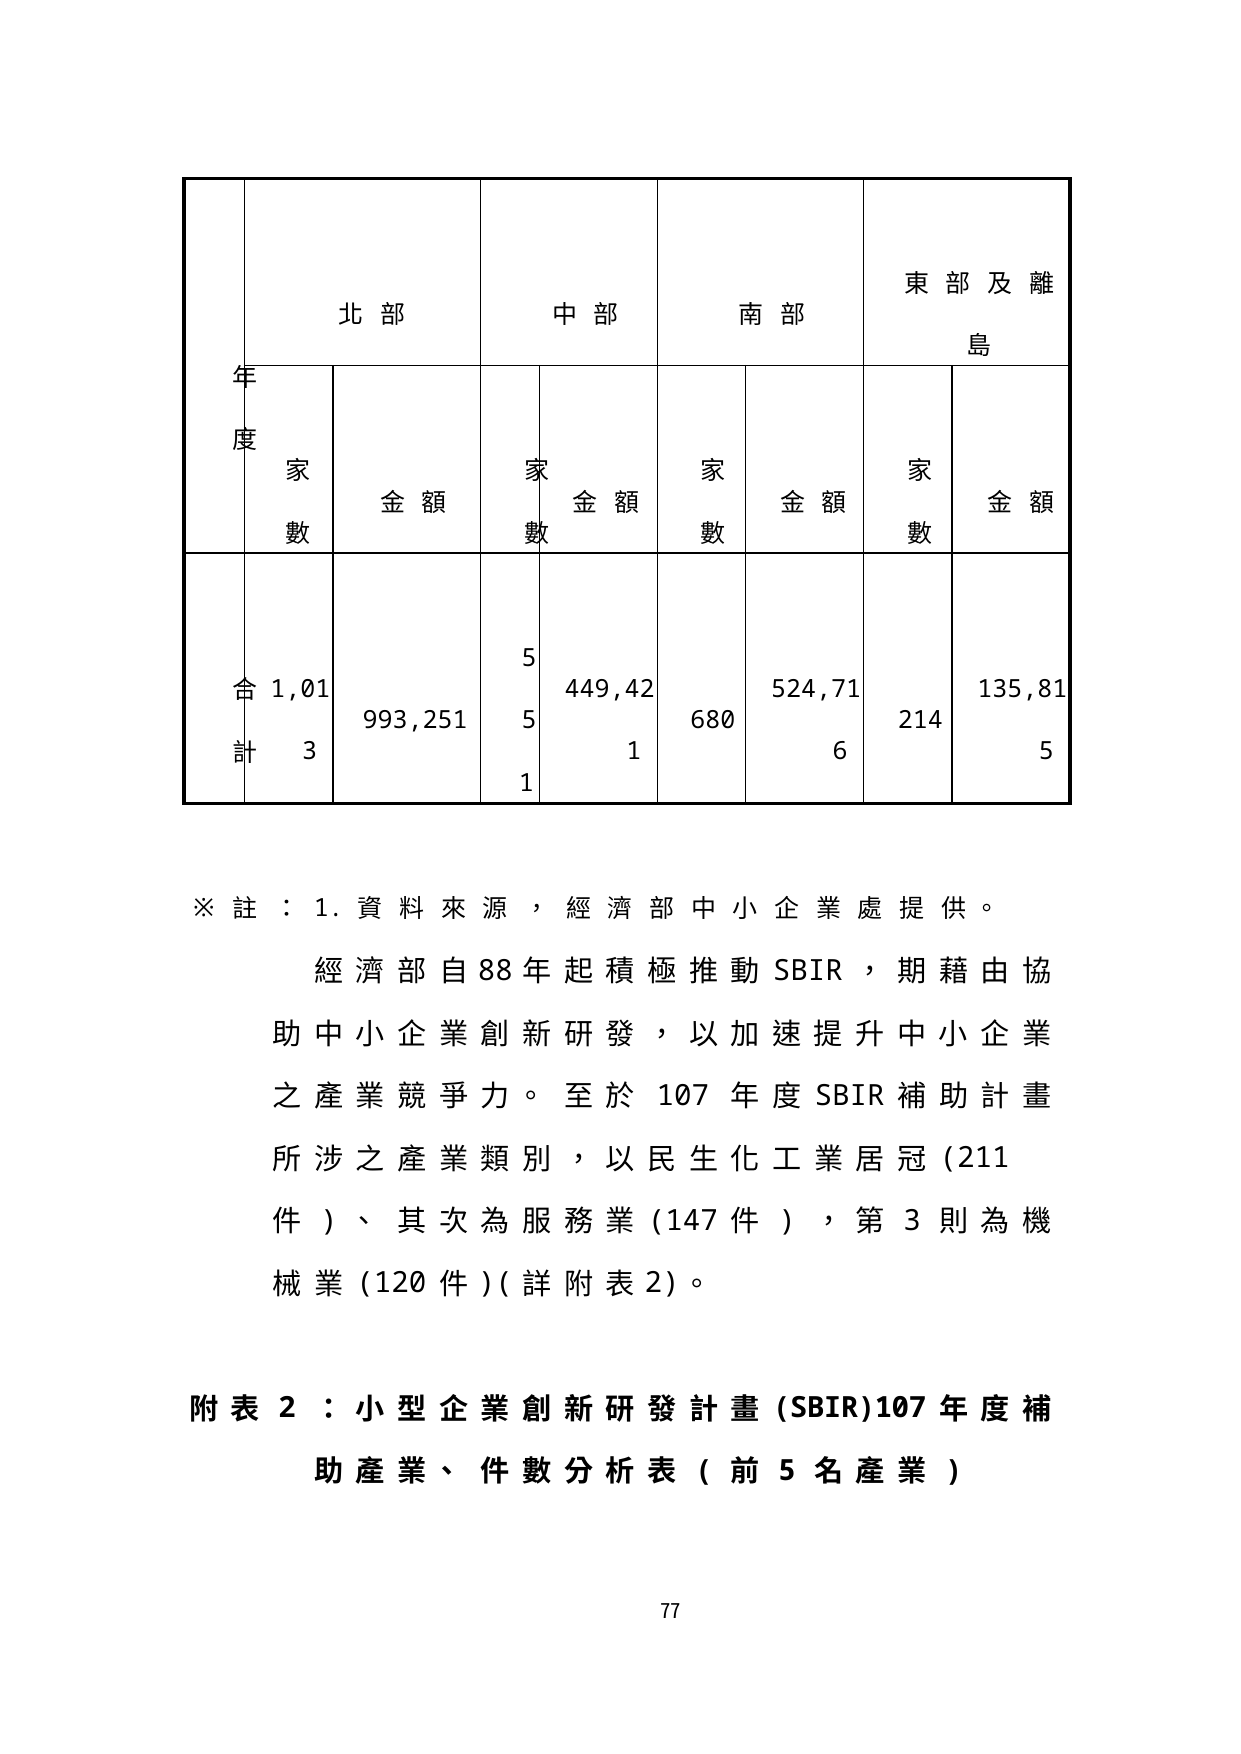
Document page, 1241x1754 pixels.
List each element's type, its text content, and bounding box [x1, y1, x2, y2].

table_cell 金額 [334, 366, 480, 552]
table_cell 金額 [953, 366, 1068, 552]
text 附表2：小型企業創新研發計畫(SBIR)107年度補助產業、件數分析表(前5名產業) [183, 1365, 1058, 1490]
table_cell 合計 [186, 554, 244, 802]
table_cell 551 [481, 554, 539, 802]
table_cell 家數 [658, 366, 745, 552]
table_cell 680 [658, 554, 745, 802]
text 經濟部自88年起積極推動SBIR，期藉由協助中小企業創新研發，以加速提升中小企業之產業競爭力。至於107年度SBIR補助計畫所涉之產業類別，以民生化工業居冠(211件)、其次為服務業(147件)，第3則為機械業(120件)(詳附表2)。 [242, 927, 1058, 1302]
table_cell 135,815 [953, 554, 1068, 802]
table_header 南部 [658, 180, 863, 365]
table_cell 金額 [540, 366, 657, 552]
table_cell 214 [864, 554, 951, 802]
table_cell 金額 [746, 366, 863, 552]
table_cell 524,716 [746, 554, 863, 802]
table_cell 家數 [481, 366, 539, 552]
text ※註：1.資料來源，經濟部中小企業處提供。 [183, 865, 1058, 927]
table_header 北部 [245, 180, 480, 365]
table_cell 家數 [864, 366, 951, 552]
table_cell 993,251 [334, 554, 480, 802]
table_header 中部 [481, 180, 657, 365]
table_header 東部及離島 [864, 180, 1068, 365]
table_header 年度 [186, 180, 244, 552]
table_cell 家數 [245, 366, 332, 552]
table_cell 449,421 [540, 554, 657, 802]
table_cell 1,013 [245, 554, 332, 802]
